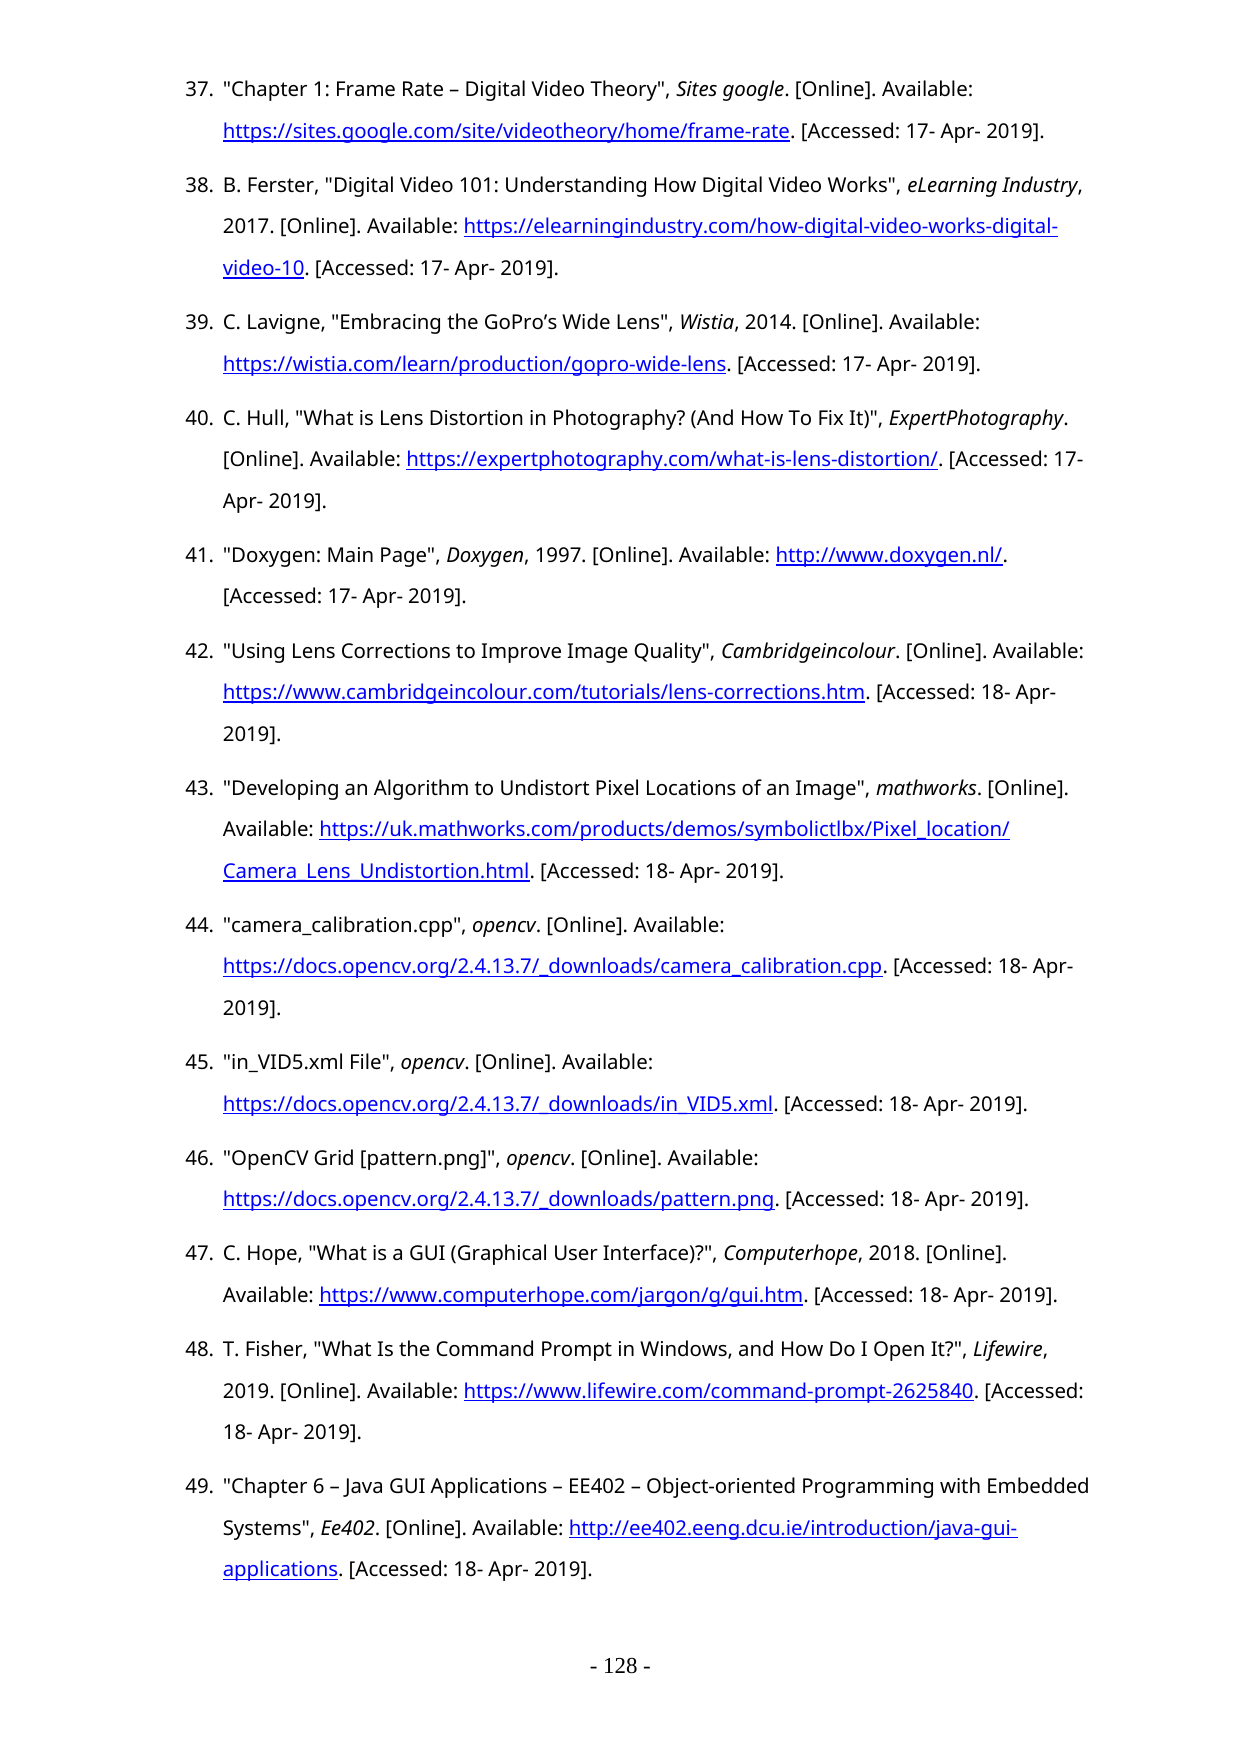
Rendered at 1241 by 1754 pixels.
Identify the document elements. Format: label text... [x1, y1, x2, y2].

list "Doxygen: Main Page", Doxygen, 1997. [Online]. Available: http://www.doxygen.nl/. [Accessed: 17- Apr- 2019]. [185, 541, 1092, 610]
list "Developing an Algorithm to Undistort Pixel Locations of an Image", mathworks. [Online]. Available: https://uk.mathworks.com/products/demos/symbolictlbx/Pixel_location/Camera_Lens_Undistortion.html. [Accessed: 18- Apr- 2019]. [185, 773, 1092, 884]
list "Using Lens Corrections to Improve Image Quality", Cambridgeincolour. [Online]. Available: https://www.cambridgeincolour.com/tutorials/lens-corrections.htm. [Accessed: 18- Apr- 2019]. [185, 636, 1092, 747]
list "Chapter 6 – Java GUI Applications – EE402 – Object-oriented Programming with Embedded Systems", Ee402. [Online]. Available: http://ee402.eeng.dcu.ie/introduction/java-gui-applications. [Accessed: 18- Apr- 2019]. [185, 1472, 1092, 1583]
list "Chapter 1: Frame Rate – Digital Video Theory", Sites google. [Online]. Available: https://sites.google.com/site/videotheory/home/frame-rate. [Accessed: 17- Apr- 2019]. [185, 75, 1092, 144]
list "in_VID5.xml File", opencv. [Online]. Available: https://docs.opencv.org/2.4.13.7/_downloads/in_VID5.xml. [Accessed: 18- Apr- 2019]. [185, 1048, 1092, 1117]
list C. Hope, "What is a GUI (Graphical User Interface)?", Computerhope, 2018. [Online]. Available: https://www.computerhope.com/jargon/g/gui.htm. [Accessed: 18- Apr- 2019]. [185, 1239, 1092, 1308]
list B. Ferster, "Digital Video 101: Understanding How Digital Video Works", eLearning Industry, 2017. [Online]. Available: https://elearningindustry.com/how-digital-video-works-digital-video-10. [Accessed: 17- Apr- 2019]. [185, 171, 1092, 281]
list "camera_calibration.cpp", opencv. [Online]. Available: https://docs.opencv.org/2.4.13.7/_downloads/camera_calibration.cpp. [Accessed: 18- Apr- 2019]. [185, 911, 1092, 1021]
list "OpenCV Grid [pattern.png]", opencv. [Online]. Available: https://docs.opencv.org/2.4.13.7/_downloads/pattern.png. [Accessed: 18- Apr- 2019]. [185, 1143, 1092, 1213]
list C. Hull, "What is Lens Distortion in Photography? (And How To Fix It)", ExpertPhotography. [Online]. Available: https://expertphotography.com/what-is-lens-distortion/. [Accessed: 17- Apr- 2019]. [185, 403, 1092, 514]
list C. Lavigne, "Embracing the GoPro’s Wide Lens", Wistia, 2014. [Online]. Available: https://wistia.com/learn/production/gopro-wide-lens. [Accessed: 17- Apr- 2019]. [185, 308, 1092, 377]
list T. Fisher, "What Is the Command Prompt in Windows, and How Do I Open It?", Lifewire, 2019. [Online]. Available: https://www.lifewire.com/command-prompt-2625840. [Accessed: 18- Apr- 2019]. [185, 1335, 1092, 1446]
